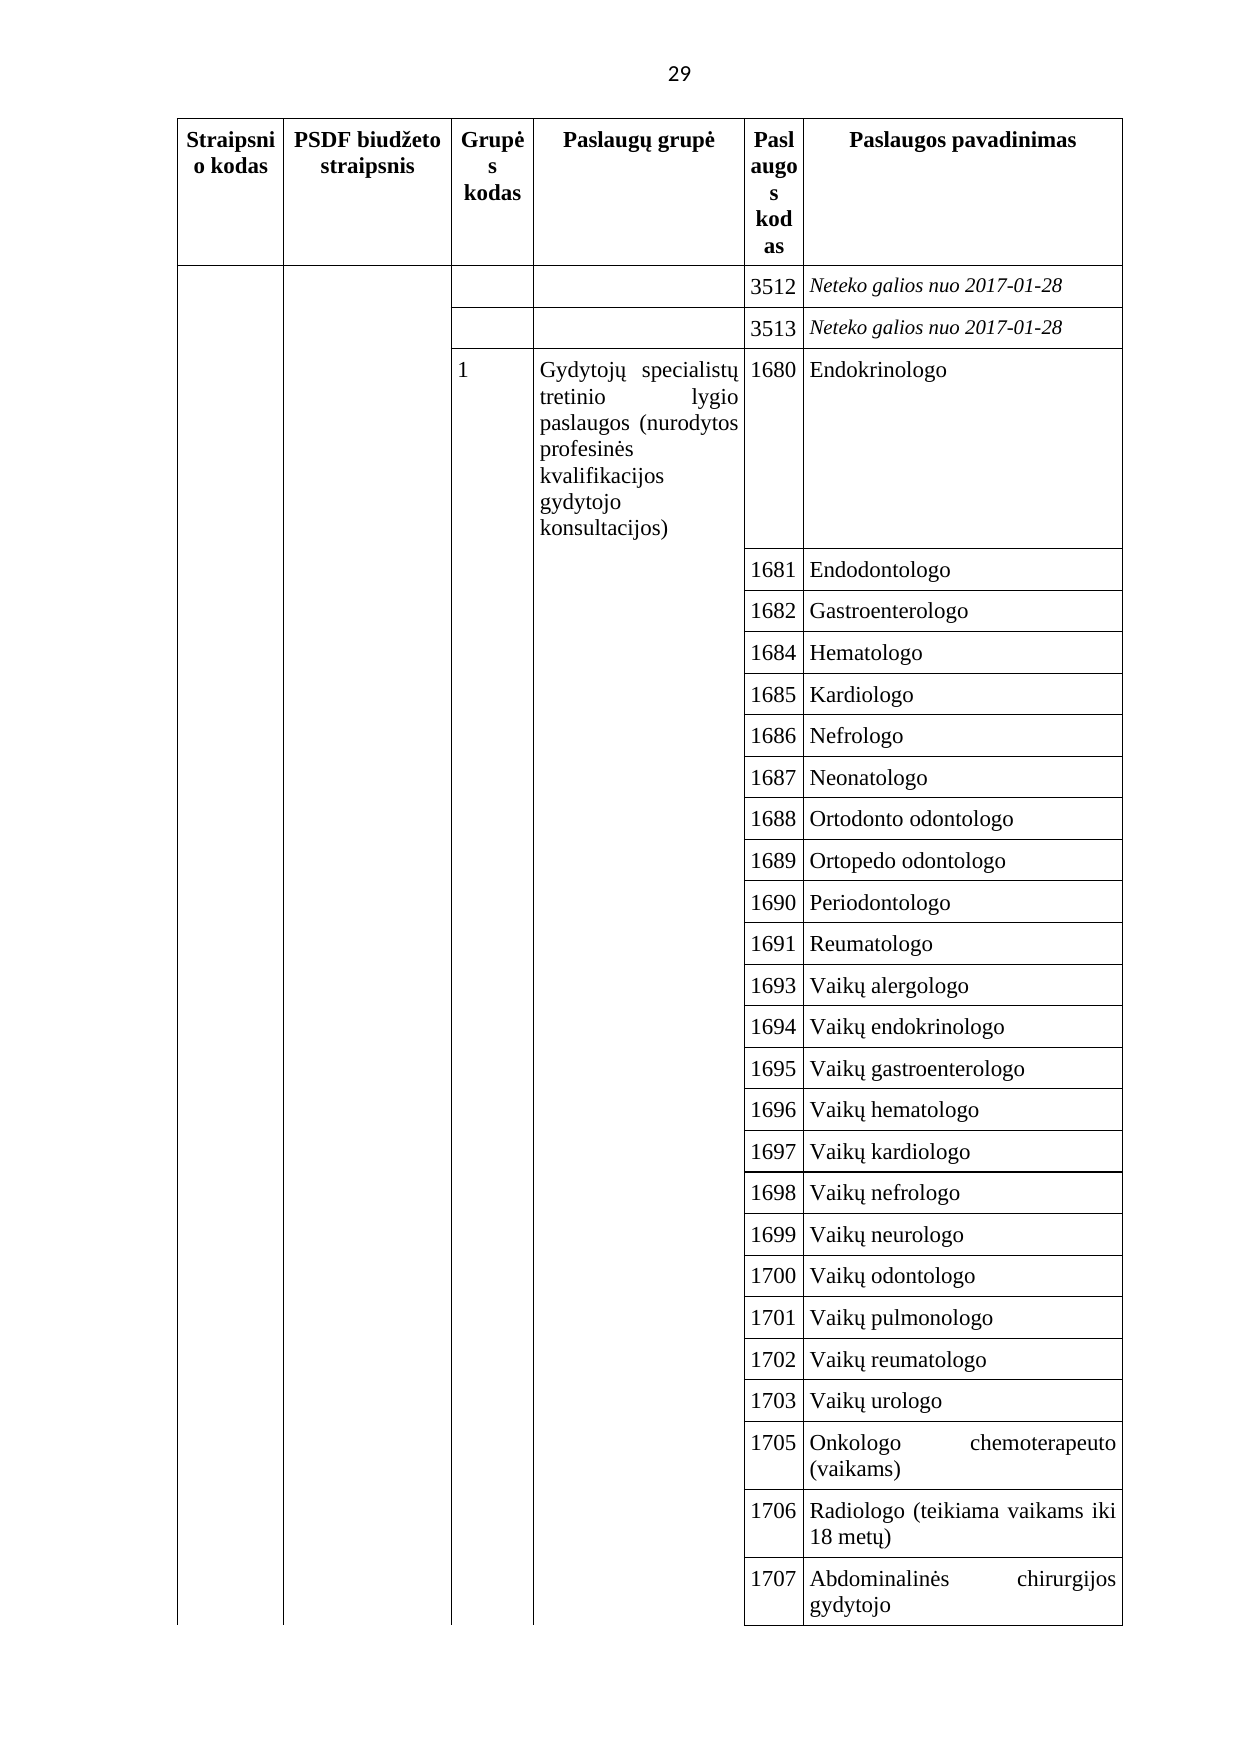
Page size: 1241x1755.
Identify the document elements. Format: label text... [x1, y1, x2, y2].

table_cell 1702 [745, 1339, 803, 1379]
table_cell [178, 1255, 283, 1296]
table_cell 1707 [745, 1558, 803, 1624]
table_cell 1690 [745, 881, 803, 922]
table_cell [284, 1379, 451, 1421]
table_cell [452, 1005, 533, 1047]
table_cell [534, 590, 744, 631]
table_cell 1686 [745, 715, 803, 756]
table_cell [452, 548, 533, 589]
table_cell [284, 1005, 451, 1047]
table_cell [534, 880, 744, 922]
table_cell 1687 [745, 757, 803, 797]
table_cell [178, 922, 283, 963]
table_cell [178, 631, 283, 673]
table_cell 1688 [745, 798, 803, 839]
table_cell [452, 1421, 533, 1489]
table_cell Vaikų hematologo [804, 1089, 1122, 1130]
table_header Paslaugos kodas [745, 119, 803, 265]
table_cell [284, 590, 451, 631]
table_cell [284, 714, 451, 756]
table_cell [178, 1171, 283, 1213]
table_header PSDF biudžeto straipsnis [284, 119, 451, 265]
table_cell 1696 [745, 1089, 803, 1130]
table_cell [178, 1421, 283, 1489]
table_cell [178, 1130, 283, 1171]
table_cell 1700 [745, 1256, 803, 1296]
table_cell [284, 964, 451, 1005]
table_cell [452, 714, 533, 756]
table_cell Vaikų alergologo [804, 965, 1122, 1005]
table_cell [284, 797, 451, 839]
table_cell [452, 1130, 533, 1171]
table_cell [452, 839, 533, 880]
table_cell Nefrologo [804, 715, 1122, 756]
table_cell [284, 1047, 451, 1088]
table_cell 1703 [745, 1380, 803, 1421]
table_cell 1706 [745, 1490, 803, 1557]
table_cell [452, 797, 533, 839]
table_cell [452, 1489, 533, 1557]
table_cell [284, 1489, 451, 1557]
table_cell 1693 [745, 965, 803, 1005]
table_cell [534, 548, 744, 589]
table_cell 1 [452, 349, 533, 548]
table_header Paslaugos pavadinimas [804, 119, 1122, 265]
table_cell [178, 1088, 283, 1130]
table_cell 1695 [745, 1048, 803, 1088]
table_cell [452, 1213, 533, 1254]
table_cell 1697 [745, 1131, 803, 1171]
table_cell [452, 631, 533, 673]
table_cell [534, 631, 744, 673]
table_cell [452, 922, 533, 963]
table_cell [452, 880, 533, 922]
table_cell [534, 1047, 744, 1088]
table_cell [452, 1557, 533, 1624]
table_cell Hematologo [804, 632, 1122, 673]
table_cell Endodontologo [804, 549, 1122, 589]
table_cell [534, 1338, 744, 1379]
table_cell [178, 266, 283, 307]
table_cell [534, 1255, 744, 1296]
table_cell [284, 673, 451, 714]
table_cell [284, 922, 451, 963]
table_cell Reumatologo [804, 923, 1122, 963]
table_cell [284, 1255, 451, 1296]
table_cell [178, 673, 283, 714]
table_cell [452, 1379, 533, 1421]
table_cell 1681 [745, 549, 803, 589]
table_cell Neteko galios nuo 2017-01-28 [804, 266, 1122, 307]
table_cell [178, 1213, 283, 1254]
table_cell [178, 797, 283, 839]
table_cell [284, 548, 451, 589]
table_cell [452, 1338, 533, 1379]
table_cell [284, 1171, 451, 1213]
table_cell Radiologo (teikiama vaikams iki 18 metų) [804, 1490, 1122, 1557]
table_cell Neonatologo [804, 757, 1122, 797]
table_cell 1691 [745, 923, 803, 963]
table_cell Onkologo chemoterapeuto (vaikams) [804, 1422, 1122, 1489]
table_cell [178, 307, 283, 348]
table_cell Kardiologo [804, 674, 1122, 714]
table_cell Gastroenterologo [804, 591, 1122, 631]
table_cell Vaikų gastroenterologo [804, 1048, 1122, 1088]
table_header Grupės kodas [452, 119, 533, 265]
table_cell [284, 307, 451, 348]
table_cell [452, 308, 533, 348]
table_cell [178, 348, 283, 548]
table_cell [178, 1005, 283, 1047]
table_cell Vaikų pulmonologo [804, 1297, 1122, 1338]
table_cell [534, 1296, 744, 1338]
table_cell [534, 1005, 744, 1047]
table_cell [534, 1379, 744, 1421]
table_cell [534, 1088, 744, 1130]
table_cell [534, 714, 744, 756]
table_cell [452, 673, 533, 714]
table_cell [452, 590, 533, 631]
table_cell 1701 [745, 1297, 803, 1338]
table_cell [534, 266, 744, 307]
table_cell [178, 1338, 283, 1379]
table_header Straipsnio kodas [178, 119, 283, 265]
table_cell Ortodonto odontologo [804, 798, 1122, 839]
table_cell [534, 1557, 744, 1624]
table_cell [178, 839, 283, 880]
table_cell Periodontologo [804, 881, 1122, 922]
table_cell 1705 [745, 1422, 803, 1489]
table_cell Vaikų reumatologo [804, 1339, 1122, 1379]
table_cell 1684 [745, 632, 803, 673]
table_cell 1699 [745, 1214, 803, 1254]
table_cell [284, 1421, 451, 1489]
table_cell 1680 [745, 349, 803, 548]
table_cell 3512 [745, 266, 803, 307]
table_cell Vaikų endokrinologo [804, 1006, 1122, 1047]
table_cell [534, 308, 744, 348]
table_cell [534, 1130, 744, 1171]
table_cell Vaikų neurologo [804, 1214, 1122, 1254]
table_cell [452, 1255, 533, 1296]
table_cell 1689 [745, 840, 803, 880]
table_cell [534, 673, 744, 714]
table_cell Gydytojų specialistų tretinio lygio paslaugos (nurodytos profesinės kvalifikacijos gydytojo konsultacijos) [534, 349, 744, 548]
table_cell [534, 922, 744, 963]
table_cell [178, 1489, 283, 1557]
table_cell [284, 880, 451, 922]
table_cell [534, 839, 744, 880]
table_cell Ortopedo odontologo [804, 840, 1122, 880]
table_cell [452, 266, 533, 307]
table_cell Vaikų nefrologo [804, 1173, 1122, 1213]
table_cell Vaikų kardiologo [804, 1131, 1122, 1171]
table_cell [178, 880, 283, 922]
table_cell [178, 1296, 283, 1338]
table_cell [284, 1088, 451, 1130]
table_cell [178, 964, 283, 1005]
table_cell [178, 548, 283, 589]
table_cell [178, 1379, 283, 1421]
table_cell [284, 1338, 451, 1379]
table_cell [284, 266, 451, 307]
table_cell [284, 1557, 451, 1624]
table_cell Abdominalinės chirurgijos gydytojo [804, 1558, 1122, 1624]
table_cell [452, 964, 533, 1005]
table_cell [534, 1489, 744, 1557]
table_cell [534, 1421, 744, 1489]
table_cell [178, 756, 283, 797]
table_cell [534, 756, 744, 797]
table_cell Endokrinologo [804, 349, 1122, 548]
table_cell [284, 631, 451, 673]
table_cell 1698 [745, 1173, 803, 1213]
table_cell [452, 1296, 533, 1338]
table_header Paslaugų grupė [534, 119, 744, 265]
table_cell [534, 1171, 744, 1213]
table_cell [178, 1047, 283, 1088]
table_cell [284, 839, 451, 880]
table_cell 1685 [745, 674, 803, 714]
table_cell [534, 797, 744, 839]
table_cell Neteko galios nuo 2017-01-28 [804, 308, 1122, 348]
table_cell [452, 1047, 533, 1088]
table_cell 3513 [745, 308, 803, 348]
table_cell [284, 756, 451, 797]
table_cell [452, 1171, 533, 1213]
table_cell 1682 [745, 591, 803, 631]
table_cell [284, 348, 451, 548]
table_cell [452, 756, 533, 797]
table_cell [178, 714, 283, 756]
table_cell [452, 1088, 533, 1130]
table_cell Vaikų urologo [804, 1380, 1122, 1421]
table_cell [284, 1296, 451, 1338]
table_cell Vaikų odontologo [804, 1256, 1122, 1296]
table_cell [178, 1557, 283, 1624]
table_cell [284, 1130, 451, 1171]
table_cell [178, 590, 283, 631]
table_cell [534, 1213, 744, 1254]
table_cell [534, 964, 744, 1005]
table_cell [284, 1213, 451, 1254]
table_cell 1694 [745, 1006, 803, 1047]
